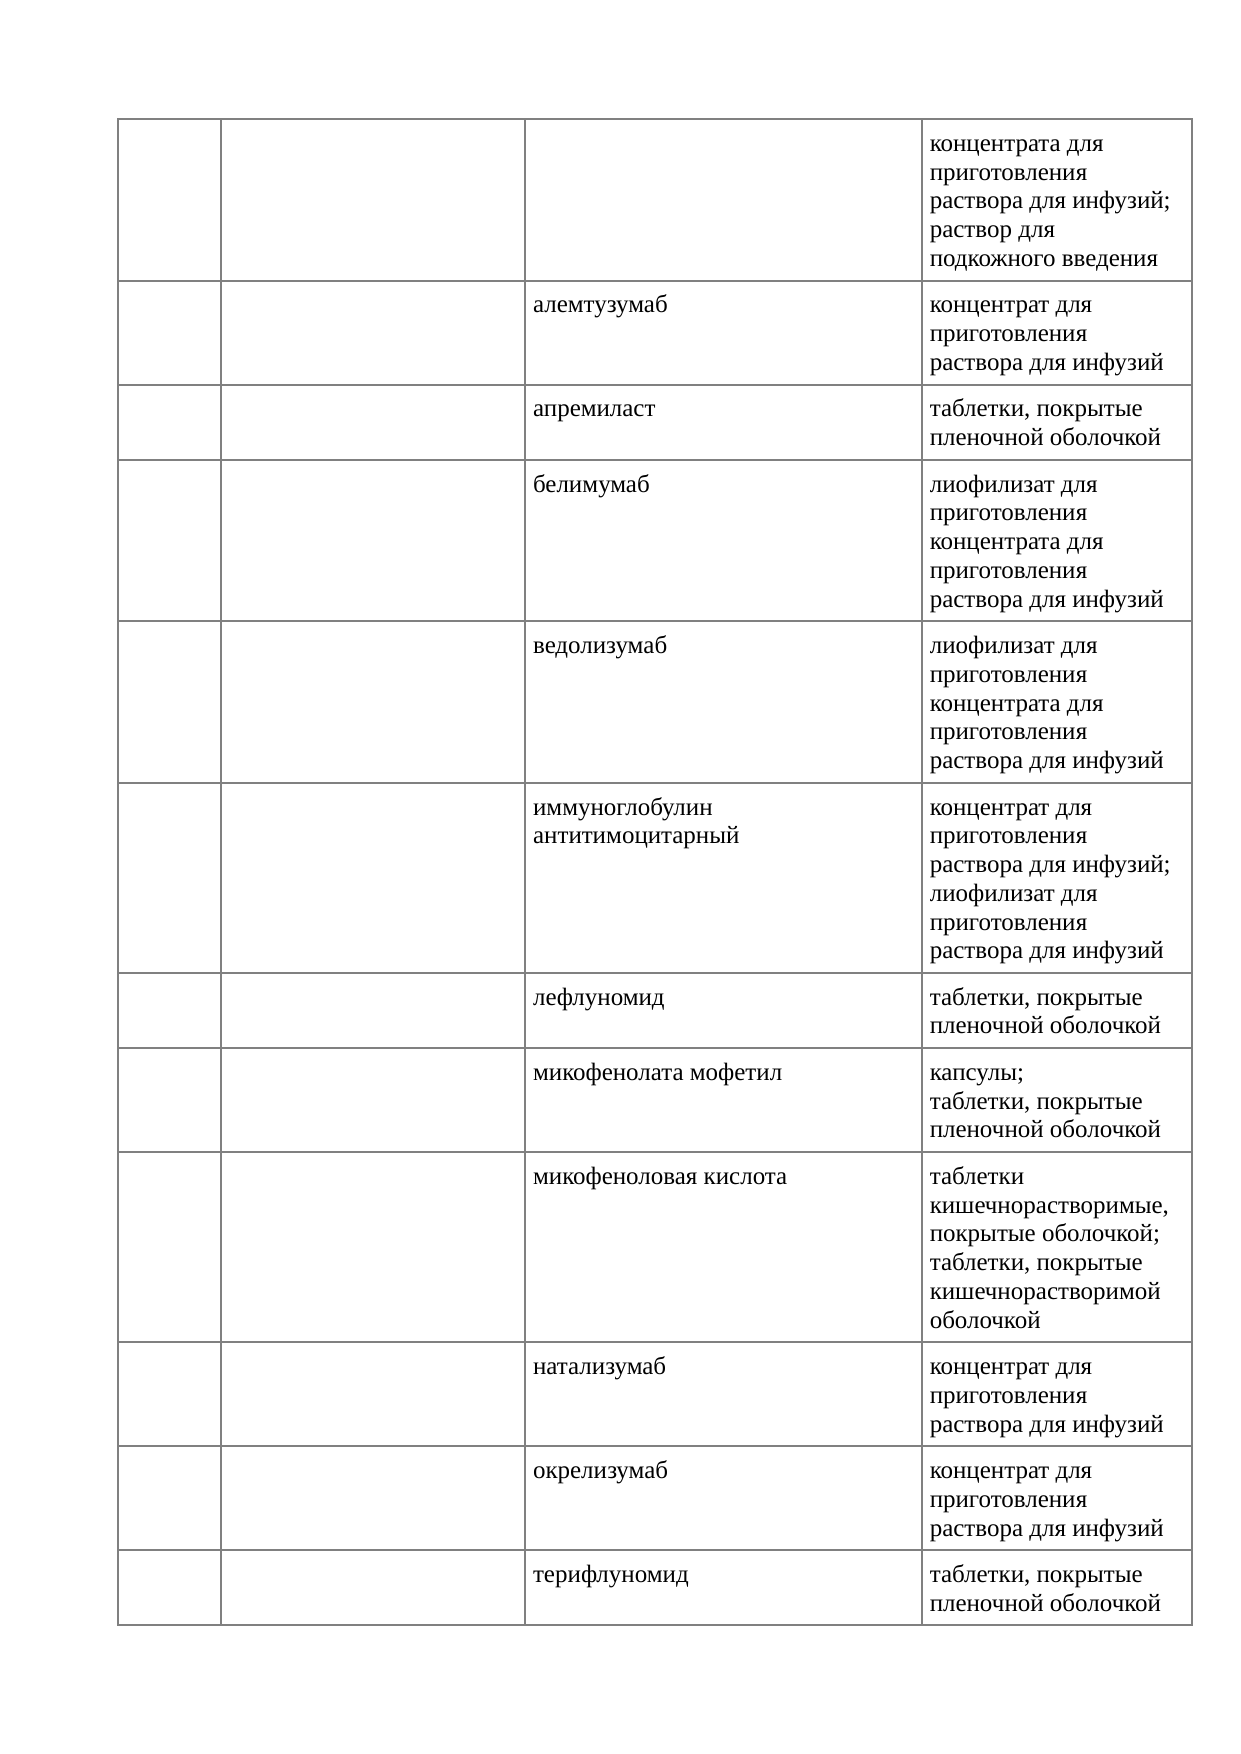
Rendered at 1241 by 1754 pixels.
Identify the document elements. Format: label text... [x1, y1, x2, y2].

table_cell концентрат для приготовления раствора для инфузий [923, 282, 1191, 383]
table_cell [119, 386, 220, 459]
table_cell иммуноглобулин антитимоцитарный [526, 784, 921, 972]
table_cell микофеноловая кислота [526, 1153, 921, 1341]
table_cell апремиласт [526, 386, 921, 459]
table_cell таблетки, покрытые пленочной оболочкой [923, 1551, 1191, 1624]
table_cell [119, 282, 220, 383]
table_cell [526, 120, 921, 279]
table_cell [222, 1447, 524, 1549]
table_cell ведолизумаб [526, 622, 921, 782]
table_cell [222, 622, 524, 782]
table_cell белимумаб [526, 461, 921, 620]
table_cell концентрат для приготовления раствора для инфузий; лиофилизат для приготовления раствора для инфузий [923, 784, 1191, 972]
table_cell алемтузумаб [526, 282, 921, 383]
table_cell микофенолата мофетил [526, 1049, 921, 1151]
table_cell [222, 1049, 524, 1151]
table_cell лиофилизат для приготовления концентрата для приготовления раствора для инфузий [923, 461, 1191, 620]
table_cell [222, 1551, 524, 1624]
table_cell таблетки кишечнорастворимые, покрытые оболочкой; таблетки, покрытые кишечнорастворимой оболочкой [923, 1153, 1191, 1341]
table_cell лиофилизат для приготовления концентрата для приготовления раствора для инфузий [923, 622, 1191, 782]
table_cell [222, 386, 524, 459]
table_cell концентрат для приготовления раствора для инфузий [923, 1343, 1191, 1445]
table_cell [222, 784, 524, 972]
table_cell [119, 784, 220, 972]
table_cell окрелизумаб [526, 1447, 921, 1549]
table_cell лефлуномид [526, 974, 921, 1047]
table_cell [222, 461, 524, 620]
table_cell натализумаб [526, 1343, 921, 1445]
table_cell [222, 282, 524, 383]
table_cell [119, 1551, 220, 1624]
table_cell [222, 974, 524, 1047]
table_cell капсулы; таблетки, покрытые пленочной оболочкой [923, 1049, 1191, 1151]
table_cell [222, 120, 524, 279]
table_cell терифлуномид [526, 1551, 921, 1624]
table_cell таблетки, покрытые пленочной оболочкой [923, 974, 1191, 1047]
table_cell [119, 1343, 220, 1445]
table_cell таблетки, покрытые пленочной оболочкой [923, 386, 1191, 459]
table_cell [119, 622, 220, 782]
table_cell [222, 1153, 524, 1341]
table_cell [222, 1343, 524, 1445]
table_cell [119, 120, 220, 279]
table_cell [119, 461, 220, 620]
table_cell концентрата для приготовления раствора для инфузий; раствор для подкожного введения [923, 120, 1191, 279]
table_cell концентрат для приготовления раствора для инфузий [923, 1447, 1191, 1549]
table_cell [119, 1153, 220, 1341]
table_cell [119, 1049, 220, 1151]
table_cell [119, 1447, 220, 1549]
table_cell [119, 974, 220, 1047]
